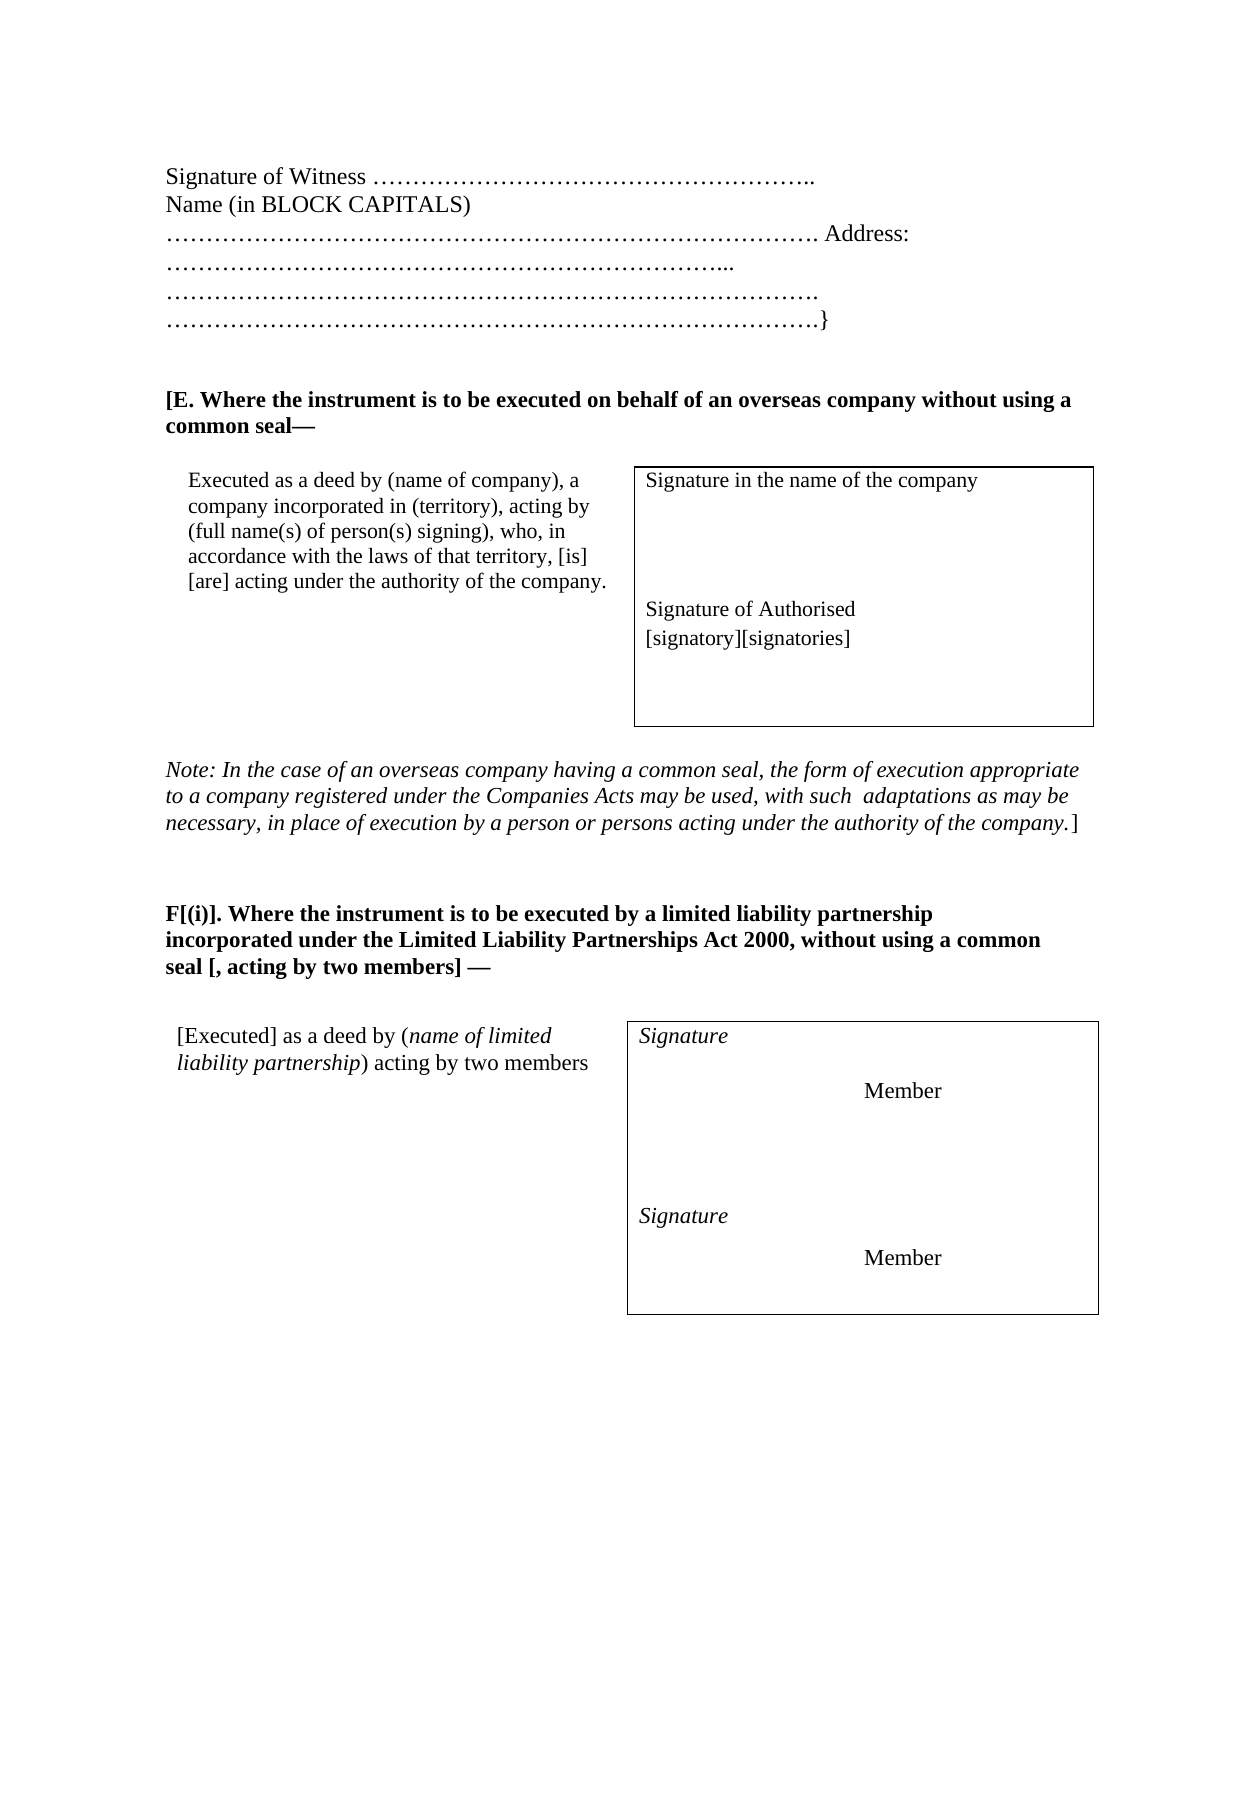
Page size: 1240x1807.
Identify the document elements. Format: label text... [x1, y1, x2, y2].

text [E. Where the instrument is to be executed on behalf of an overseas company without using a common seal— [165, 386, 1099, 439]
table_cell Signature of Authorised [635, 596, 1093, 625]
table_cell [signatory][signatories] [635, 625, 1093, 726]
table_header Executed as a deed by (name of company), a company incorporated in (territory), acting by (full name(s) of person(s) signing), who, in accordance with the laws of that territory, [is][are] acting under the authority of the company. [177, 466, 634, 726]
table_header [Executed] as a deed by (name of limited liability partnership) acting by two members [165, 1021, 627, 1313]
table_cell [635, 510, 1093, 596]
text Signature of Witness ……………………………………………….. Name (in BLOCK CAPITALS) ………………………………………………………………………. Address:……………………………………………………………... ………………………………………………………………………. ……………………………………………………………………….} [165, 161, 968, 333]
text F[(i)]. Where the instrument is to be executed by a limited liability partnership incorporated under the Limited Liability Partnerships Act 2000, without using a common seal [, acting by two members] — [165, 899, 1048, 979]
text Note: In the case of an overseas company having a common seal, the form of execution appropriate to a company registered under the Companies Acts may be used, with such adaptations as may be necessary, in place of execution by a person or persons acting under the authority of the company.] [165, 756, 1099, 835]
table_header Signature in the name of the company [635, 468, 1093, 510]
table_header Signature Member Signature Member [628, 1022, 1098, 1313]
